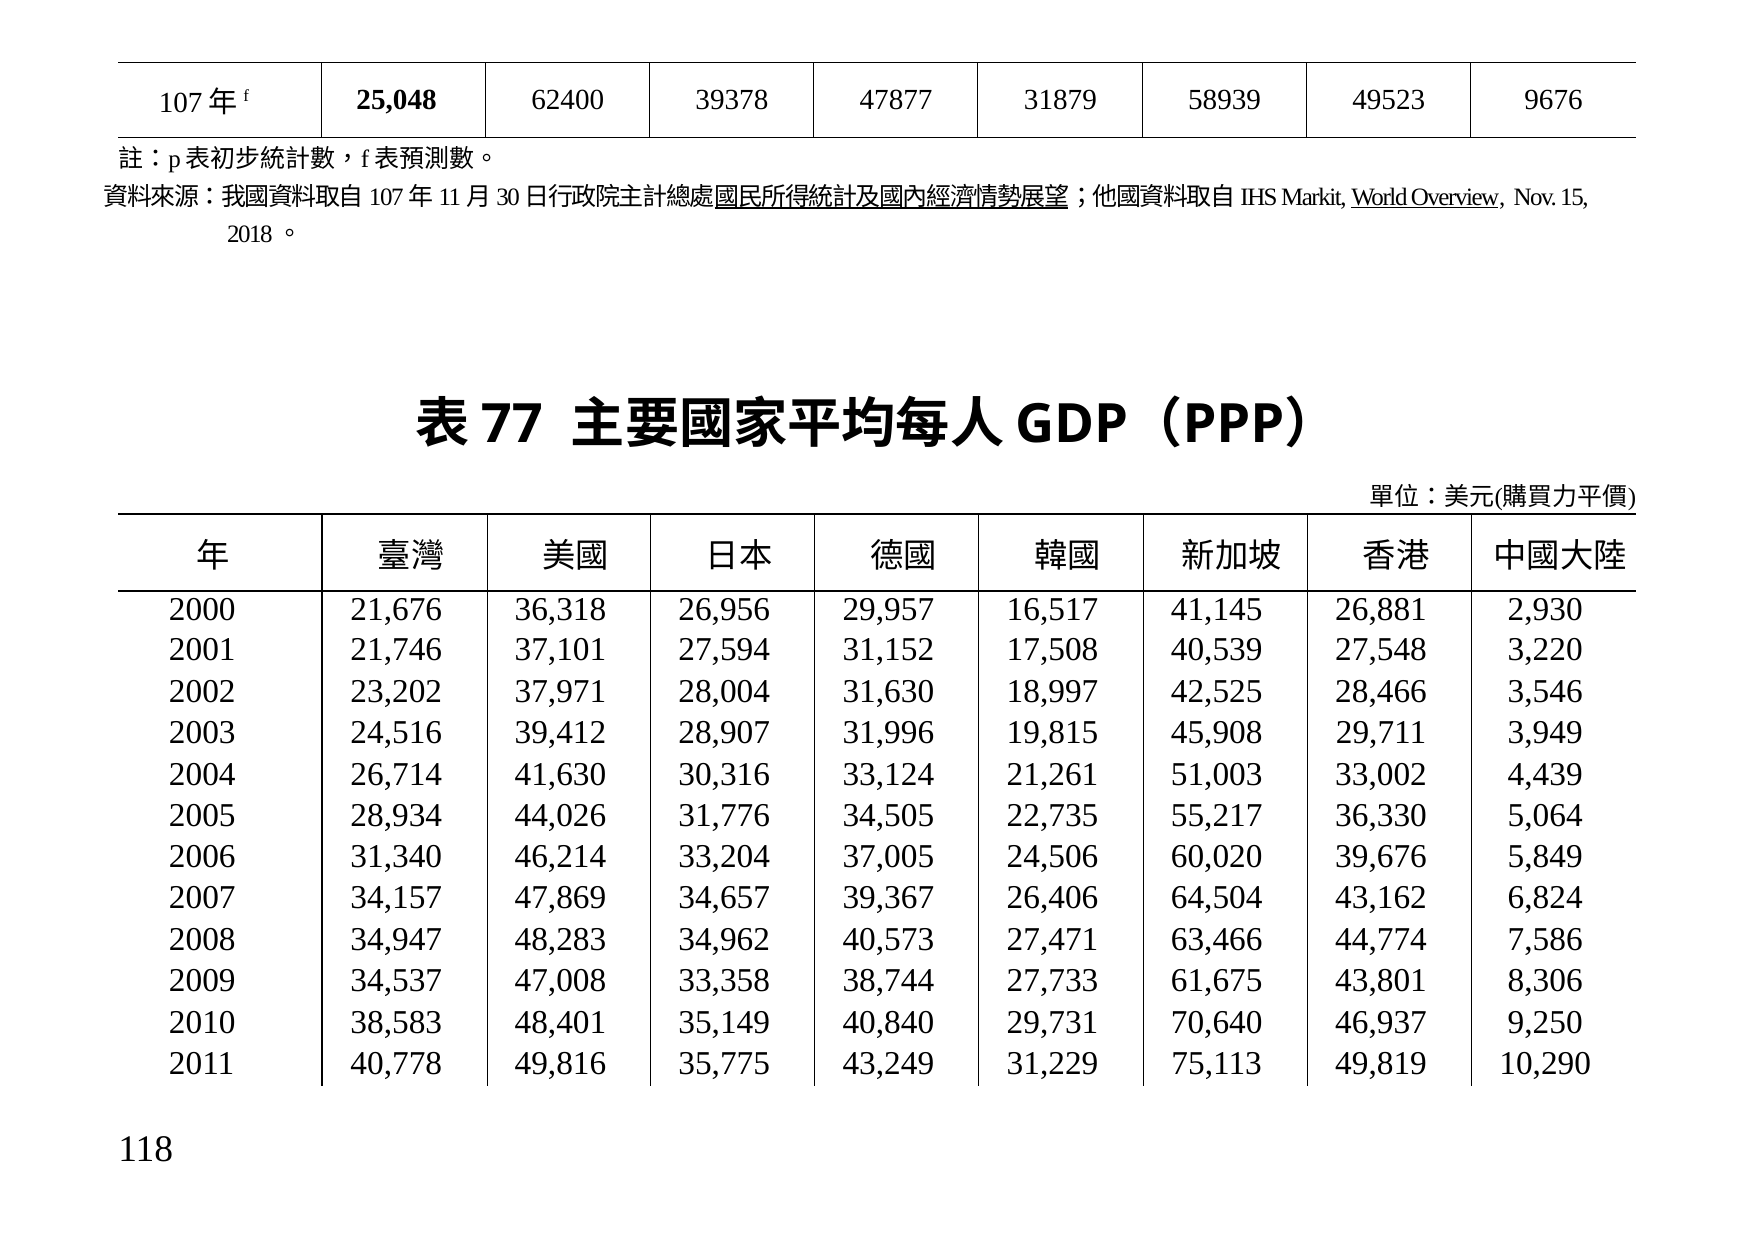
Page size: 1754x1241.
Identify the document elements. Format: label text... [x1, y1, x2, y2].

table_cell 75,113 [1144, 1045, 1307, 1086]
table_cell 39,676 [1308, 838, 1471, 879]
table_cell 2010 [118, 1004, 321, 1045]
table_cell 63,466 [1144, 921, 1307, 962]
table_cell 23,202 [323, 673, 487, 714]
table_cell 40,778 [323, 1045, 487, 1086]
table_cell 34,157 [323, 880, 487, 921]
table_cell 22,735 [979, 797, 1143, 838]
text 單位：美元(購買力平價) [118, 476, 1636, 513]
table_cell 33,358 [651, 962, 814, 1004]
table_cell 29,711 [1308, 714, 1471, 756]
table_header 日本 [651, 515, 814, 590]
table_cell 2004 [118, 756, 321, 797]
table_cell 30,316 [651, 756, 814, 797]
table_cell 18,997 [979, 673, 1143, 714]
table_cell 35,149 [651, 1004, 814, 1045]
table_cell 40,539 [1144, 631, 1307, 673]
table_cell 31,340 [323, 838, 487, 879]
table_cell 37,101 [488, 631, 650, 673]
table_cell 33,002 [1308, 756, 1471, 797]
table_header 德國 [815, 515, 978, 590]
table_cell 48,401 [488, 1004, 650, 1045]
table_cell 43,801 [1308, 962, 1471, 1004]
table_cell 29,731 [979, 1004, 1143, 1045]
table_cell 45,908 [1144, 714, 1307, 756]
table_header 韓國 [979, 515, 1143, 590]
table_cell 70,640 [1144, 1004, 1307, 1045]
table_cell 60,020 [1144, 838, 1307, 879]
table_cell 31,152 [815, 631, 978, 673]
table_cell 64,504 [1144, 880, 1307, 921]
table_cell 3,949 [1472, 714, 1636, 756]
table_cell 2008 [118, 921, 321, 962]
table_cell 2009 [118, 962, 321, 1004]
table_cell 41,145 [1144, 592, 1307, 631]
table_cell 26,881 [1308, 592, 1471, 631]
table_cell 24,516 [323, 714, 487, 756]
subtitle 表77 主要國家平均每人GDP（PPP） [118, 363, 1636, 476]
table_cell 35,775 [651, 1045, 814, 1086]
table_cell 9676 [1471, 63, 1636, 137]
table_cell 34,947 [323, 921, 487, 962]
table_cell 49,816 [488, 1045, 650, 1086]
table_cell 46,214 [488, 838, 650, 879]
table_cell 28,907 [651, 714, 814, 756]
table_cell 3,546 [1472, 673, 1636, 714]
table_cell 44,026 [488, 797, 650, 838]
text 資料來源：我國資料取自107年11月30日行政院主計總處國民所得統計及國內經濟情勢展望；他國資料取自IHS Markit, World Overview, Nov. 15, 2018 。 [103, 176, 1636, 251]
table_cell 48,283 [488, 921, 650, 962]
table_cell 40,840 [815, 1004, 978, 1045]
table_cell 27,548 [1308, 631, 1471, 673]
table_cell 55,217 [1144, 797, 1307, 838]
table_cell 47,008 [488, 962, 650, 1004]
table_cell 16,517 [979, 592, 1143, 631]
table_header 香港 [1308, 515, 1471, 590]
table_cell 2007 [118, 880, 321, 921]
table_cell 61,675 [1144, 962, 1307, 1004]
table_cell 107年f [118, 63, 321, 137]
table_cell 34,537 [323, 962, 487, 1004]
table_cell 31879 [978, 63, 1142, 137]
table_cell 2006 [118, 838, 321, 879]
table_cell 25,048 [322, 63, 485, 137]
table_cell 39378 [650, 63, 813, 137]
table_cell 27,594 [651, 631, 814, 673]
table_cell 47877 [814, 63, 977, 137]
table_cell 34,657 [651, 880, 814, 921]
table_cell 33,124 [815, 756, 978, 797]
table_cell 28,004 [651, 673, 814, 714]
table_cell 2005 [118, 797, 321, 838]
table_cell 10,290 [1472, 1045, 1636, 1086]
table_cell 49,819 [1308, 1045, 1471, 1086]
table_cell 29,957 [815, 592, 978, 631]
table_cell 27,471 [979, 921, 1143, 962]
table_cell 24,506 [979, 838, 1143, 879]
table_cell 40,573 [815, 921, 978, 962]
table_cell 21,746 [323, 631, 487, 673]
table_cell 31,996 [815, 714, 978, 756]
table_cell 46,937 [1308, 1004, 1471, 1045]
table_cell 2011 [118, 1045, 321, 1086]
table_cell 31,630 [815, 673, 978, 714]
table_header 美國 [488, 515, 650, 590]
table_cell 31,776 [651, 797, 814, 838]
table_header 年 [118, 515, 321, 590]
table_cell 26,714 [323, 756, 487, 797]
table_header 中國大陸 [1472, 515, 1636, 590]
table_cell 43,249 [815, 1045, 978, 1086]
table_cell 44,774 [1308, 921, 1471, 962]
table_cell 7,586 [1472, 921, 1636, 962]
table_cell 21,676 [323, 592, 487, 631]
table_header 臺灣 [323, 515, 487, 590]
table_cell 2,930 [1472, 592, 1636, 631]
table_cell 37,005 [815, 838, 978, 879]
table_cell 28,466 [1308, 673, 1471, 714]
table_cell 38,583 [323, 1004, 487, 1045]
table_cell 41,630 [488, 756, 650, 797]
table_cell 47,869 [488, 880, 650, 921]
table_cell 36,318 [488, 592, 650, 631]
table_cell 39,367 [815, 880, 978, 921]
table_cell 5,849 [1472, 838, 1636, 879]
table_cell 5,064 [1472, 797, 1636, 838]
table_cell 9,250 [1472, 1004, 1636, 1045]
table_cell 3,220 [1472, 631, 1636, 673]
table_cell 4,439 [1472, 756, 1636, 797]
table_cell 26,956 [651, 592, 814, 631]
table_cell 2000 [118, 592, 321, 631]
table_cell 36,330 [1308, 797, 1471, 838]
table_cell 2003 [118, 714, 321, 756]
table_cell 31,229 [979, 1045, 1143, 1086]
table_cell 27,733 [979, 962, 1143, 1004]
table_cell 8,306 [1472, 962, 1636, 1004]
table_cell 21,261 [979, 756, 1143, 797]
table_cell 26,406 [979, 880, 1143, 921]
text 註：p表初步統計數，f表預測數。 [118, 138, 1636, 176]
table_cell 2001 [118, 631, 321, 673]
table_cell 17,508 [979, 631, 1143, 673]
table_cell 42,525 [1144, 673, 1307, 714]
table_cell 58939 [1143, 63, 1306, 137]
table_cell 39,412 [488, 714, 650, 756]
table_cell 2002 [118, 673, 321, 714]
table_cell 37,971 [488, 673, 650, 714]
table_header 新加坡 [1144, 515, 1307, 590]
table_cell 34,962 [651, 921, 814, 962]
table_cell 49523 [1307, 63, 1470, 137]
table_cell 28,934 [323, 797, 487, 838]
table_cell 43,162 [1308, 880, 1471, 921]
table_cell 34,505 [815, 797, 978, 838]
table_cell 38,744 [815, 962, 978, 1004]
table_cell 19,815 [979, 714, 1143, 756]
table_cell 62400 [486, 63, 649, 137]
table_cell 6,824 [1472, 880, 1636, 921]
table_cell 51,003 [1144, 756, 1307, 797]
table_cell 33,204 [651, 838, 814, 879]
